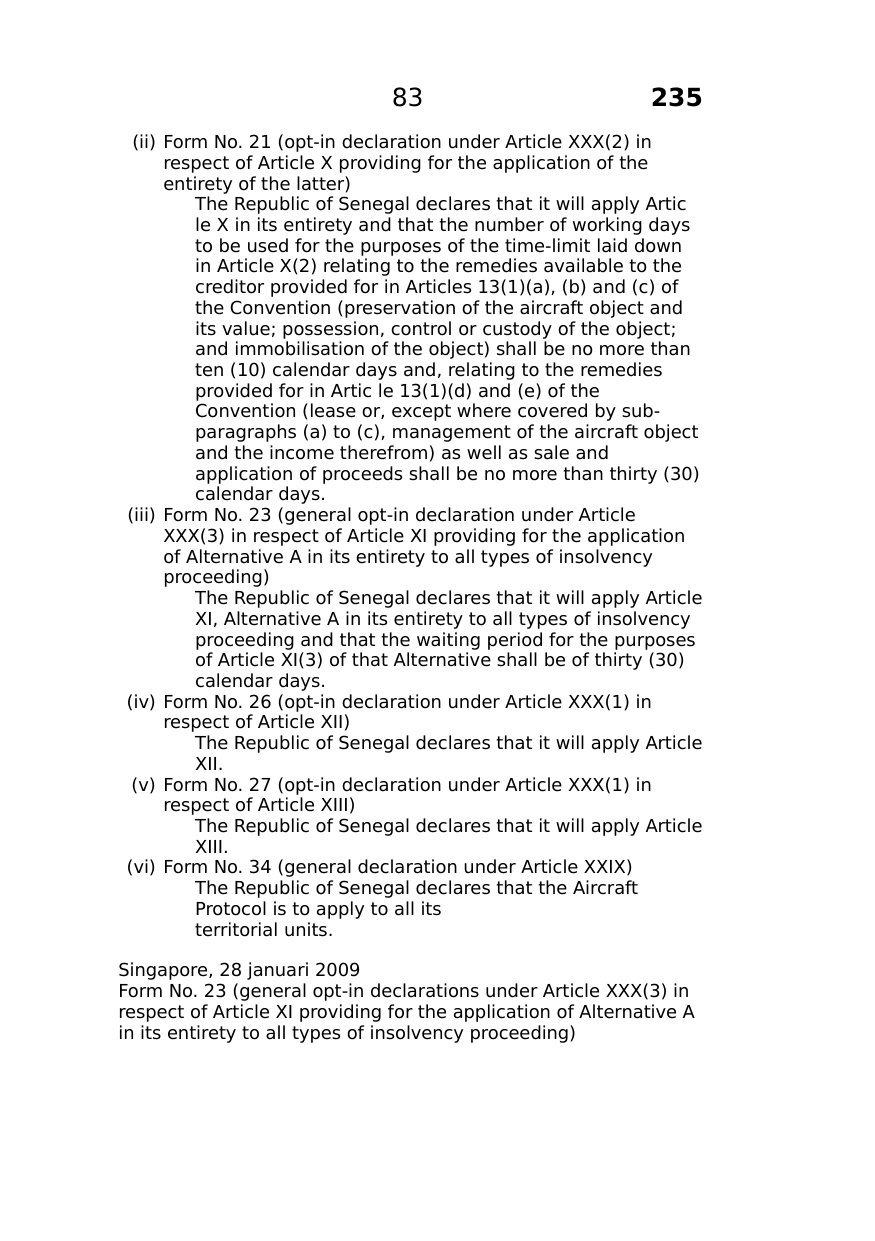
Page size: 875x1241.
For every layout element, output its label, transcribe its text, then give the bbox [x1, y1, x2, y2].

text (vi) Form No. 34 (general declaration under Article XXIX) [118, 857, 703, 878]
text territorial units. [195, 919, 703, 940]
text (iv) Form No. 26 (opt-in declaration under Article XXX(1) in respect of Article XII) [118, 692, 703, 733]
text The Republic of Senegal declares that it will apply Article XI, Alternative A in its entirety to all types of insolvency proceeding and that the waiting period for the purposes of Article XI(3) of that Alternative shall be of thirty (30) calendar days. [195, 588, 703, 692]
text Singapore, 28 januari 2009 [118, 960, 703, 981]
text Form No. 23 (general opt-in declarations under Article XXX(3) in respect of Article XI providing for the application of Alternative A in its entirety to all types of insolvency proceeding) [118, 981, 703, 1043]
text (ii) Form No. 21 (opt-in declaration under Article XXX(2) in respect of Article X providing for the application of the entirety of the latter) [118, 132, 703, 194]
text The Republic of Senegal declares that the Aircraft Protocol is to apply to all its [195, 878, 703, 919]
text The Republic of Senegal declares that it will apply Article XIII. [195, 816, 703, 857]
text (v) Form No. 27 (opt-in declaration under Article XXX(1) in respect of Article XIII) [118, 774, 703, 816]
text The Republic of Senegal declares that it will apply Article XII. [195, 733, 703, 774]
text The Republic of Senegal declares that it will apply Artic le X in its entirety and that the number of working days to be used for the purposes of the time-limit laid down in Article X(2) relating to the remedies available to the creditor provided for in Articles 13(1)(a), (b) and (c) of the Convention (preservation of the aircraft object and its value; possession, control or custody of the object; and immobilisation of the object) shall be no more than ten (10) calendar days and, relating to the remedies provided for in Artic le 13(1)(d) and (e) of the Convention (lease or, except where covered by sub-paragraphs (a) to (c), management of the aircraft object and the income therefrom) as well as sale and application of proceeds shall be no more than thirty (30) calendar days. [195, 194, 703, 505]
text (iii) Form No. 23 (general opt-in declaration under Article XXX(3) in respect of Article XI providing for the application of Alternative A in its entirety to all types of insolvency proceeding) [118, 505, 703, 588]
